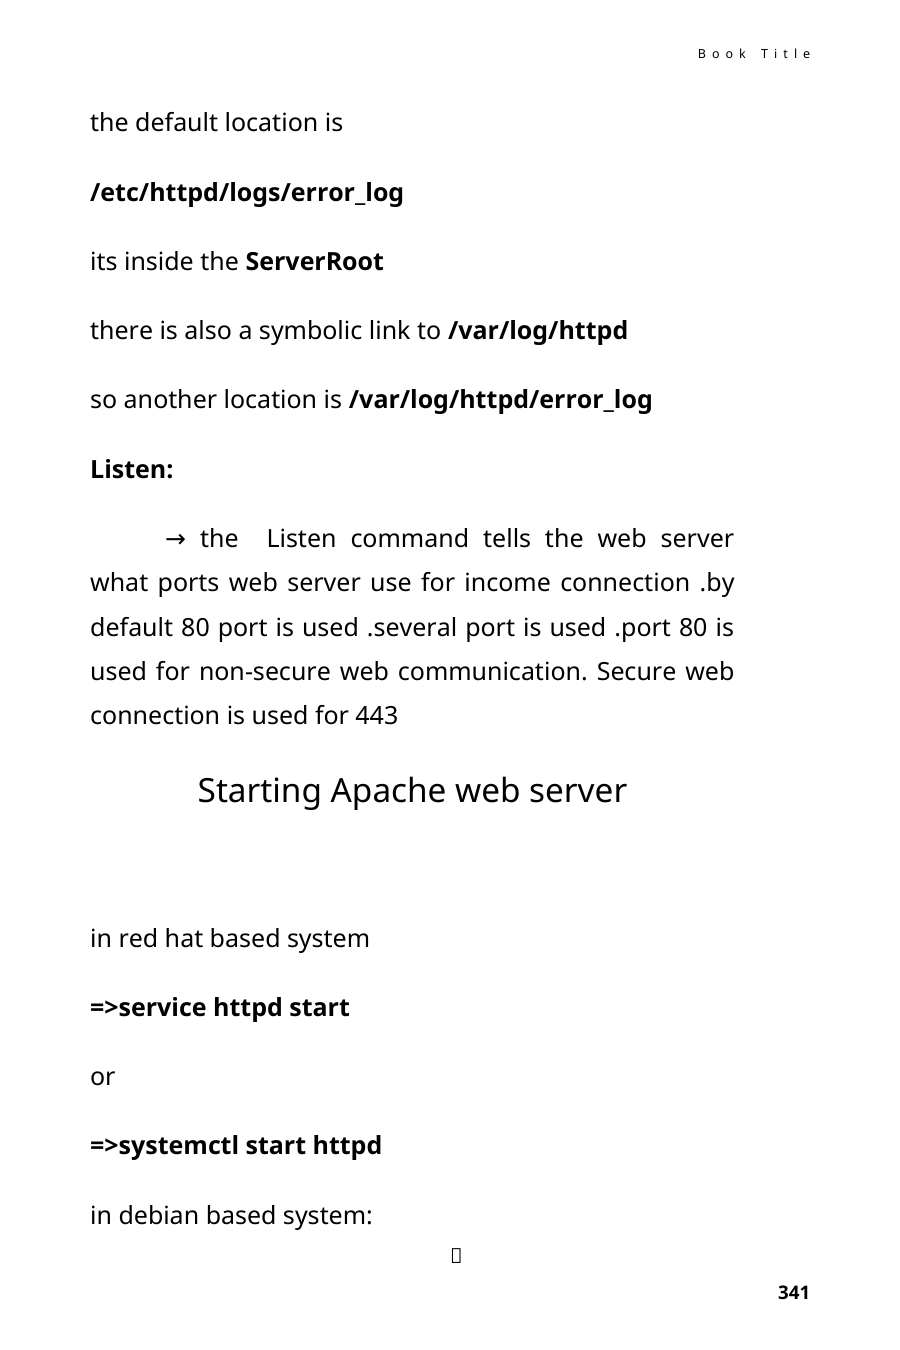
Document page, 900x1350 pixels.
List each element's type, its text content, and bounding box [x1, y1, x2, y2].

text → the Listen command tells the web server what ports web server use for income connection .by default 80 port is used .several port is used .port 80 is used for non-secure web communication. Secure web connection is used for 443 [90, 521, 735, 732]
text /etc/httpd/logs/error_log [90, 174, 735, 208]
text in debian based system: [90, 1197, 735, 1231]
text Listen: [90, 451, 735, 485]
text Starting Apache web server [90, 767, 735, 812]
text or [90, 1059, 735, 1093]
text in red hat based system [90, 920, 735, 954]
text the default location is [90, 105, 735, 139]
text its inside the ServerRoot [90, 243, 735, 278]
text =>service httpd start [90, 989, 735, 1023]
text so another location is /var/log/httpd/error_log [90, 382, 735, 416]
text =>systemctl start httpd [90, 1128, 735, 1162]
text there is also a symbolic link to /var/log/httpd [90, 313, 735, 347]
